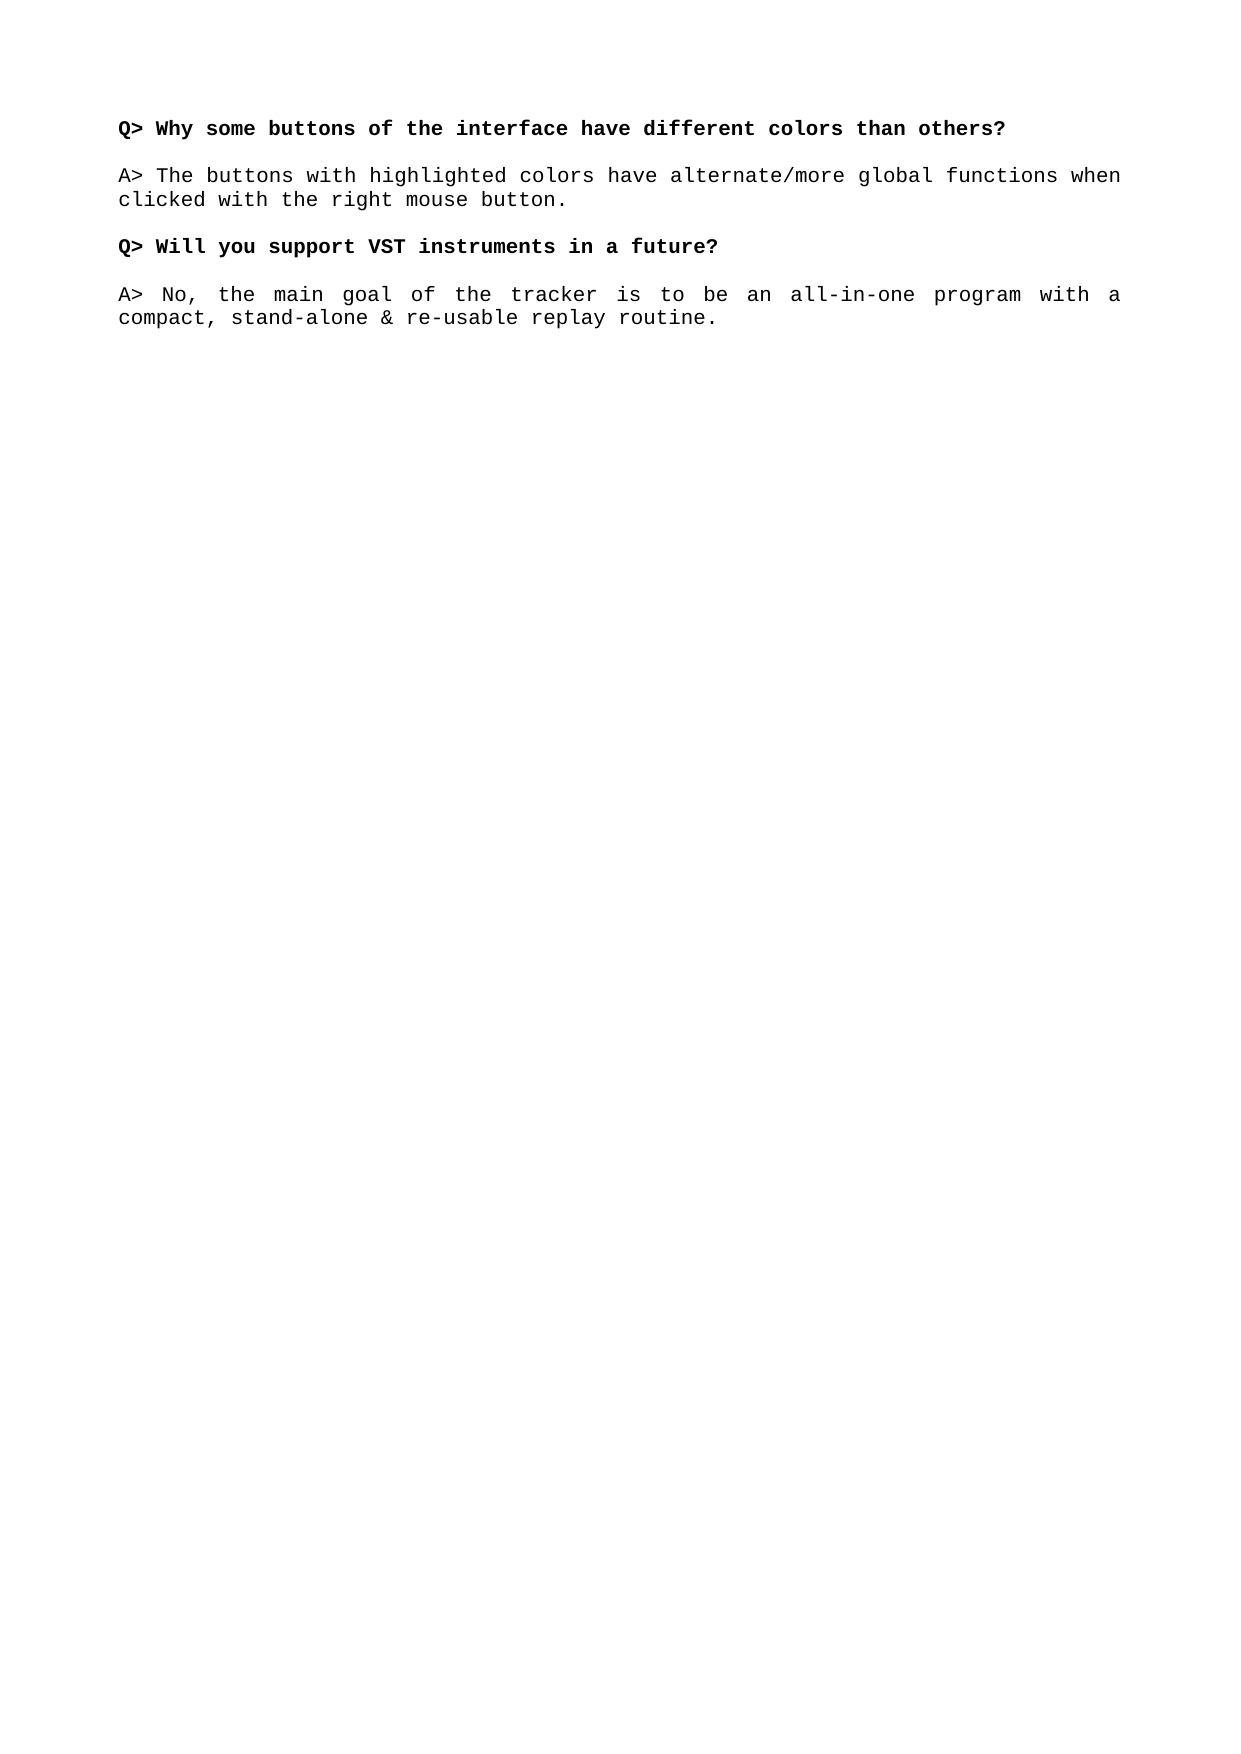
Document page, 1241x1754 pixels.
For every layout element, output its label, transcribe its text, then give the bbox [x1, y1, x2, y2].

text Q> Will you support VST instruments in a future? [118, 236, 1122, 260]
text Q> Why some buttons of the interface have different colors than others? [118, 118, 1122, 142]
text A> No, the main goal of the tracker is to be an all-in-one program with a compact, stand-alone & re-usable replay routine. [118, 284, 1122, 331]
text A> The buttons with highlighted colors have alternate/more global functions when clicked with the right mouse button. [118, 165, 1122, 213]
